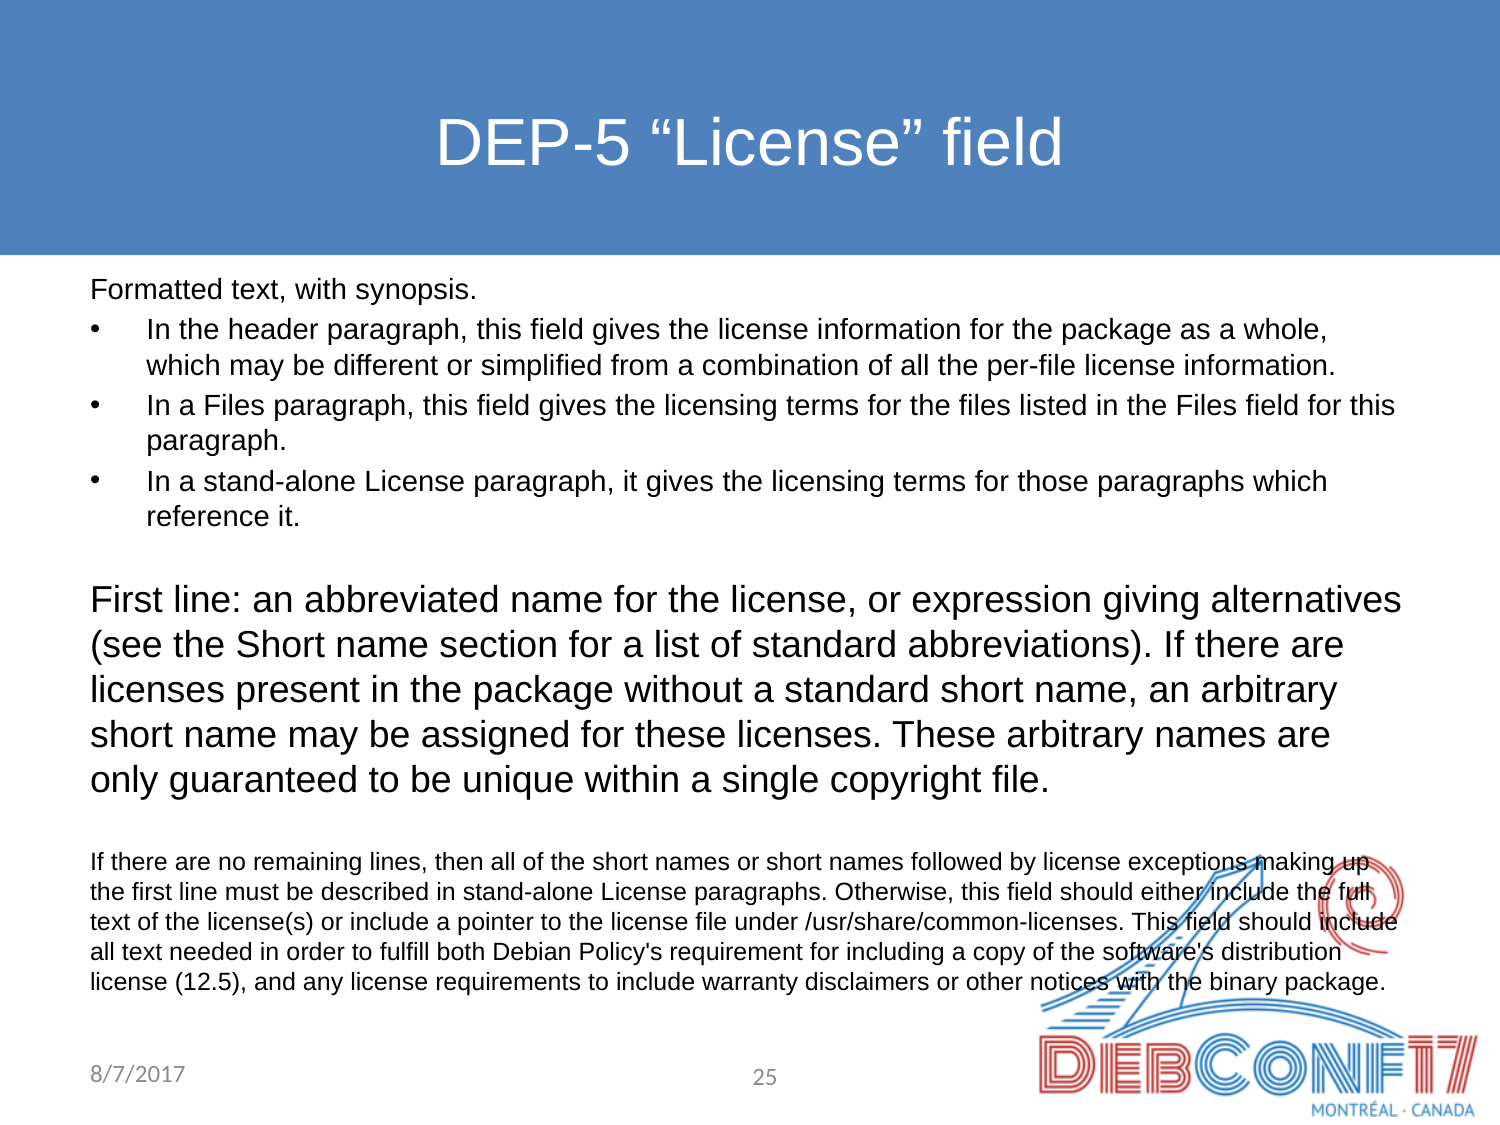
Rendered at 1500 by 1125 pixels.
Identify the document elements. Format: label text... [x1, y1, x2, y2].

list Formatted text, with synopsis. In the header paragraph, this field gives the license information for the package as a whole, which may be different or simplified from a combination of all the per-file license information. In a Files paragraph, this field gives the licensing terms for the files listed in the Files field for this paragraph. In a stand-alone License paragraph, it gives the licensing terms for those paragraphs which reference it. First line: an abbreviated name for the license, or expression giving alternatives (see the Short name section for a list of standard abbreviations). If there are licenses present in the package without a standard short name, an arbitrary short name may be assigned for these licenses. These arbitrary names are only guaranteed to be unique within a single copyright file. If there are no remaining lines, then all of the short names or short names followed by license exceptions making up the first line must be described in stand-alone License paragraphs. Otherwise, this field should either include the full text of the license(s) or include a pointer to the license file under /usr/share/common-licenses. This field should include all text needed in order to fulfill both Debian Policy's requirement for including a copy of the software's distribution license (12.5), and any license requirements to include warranty disclaimers or other notices with the binary package. [75, 262, 1425, 1094]
picture [999, 806, 1500, 1125]
title DEP-5 “License” field [75, 45, 1425, 233]
slide_number [442, 1045, 793, 1106]
slide_number 8/7/2017 [75, 1042, 425, 1103]
